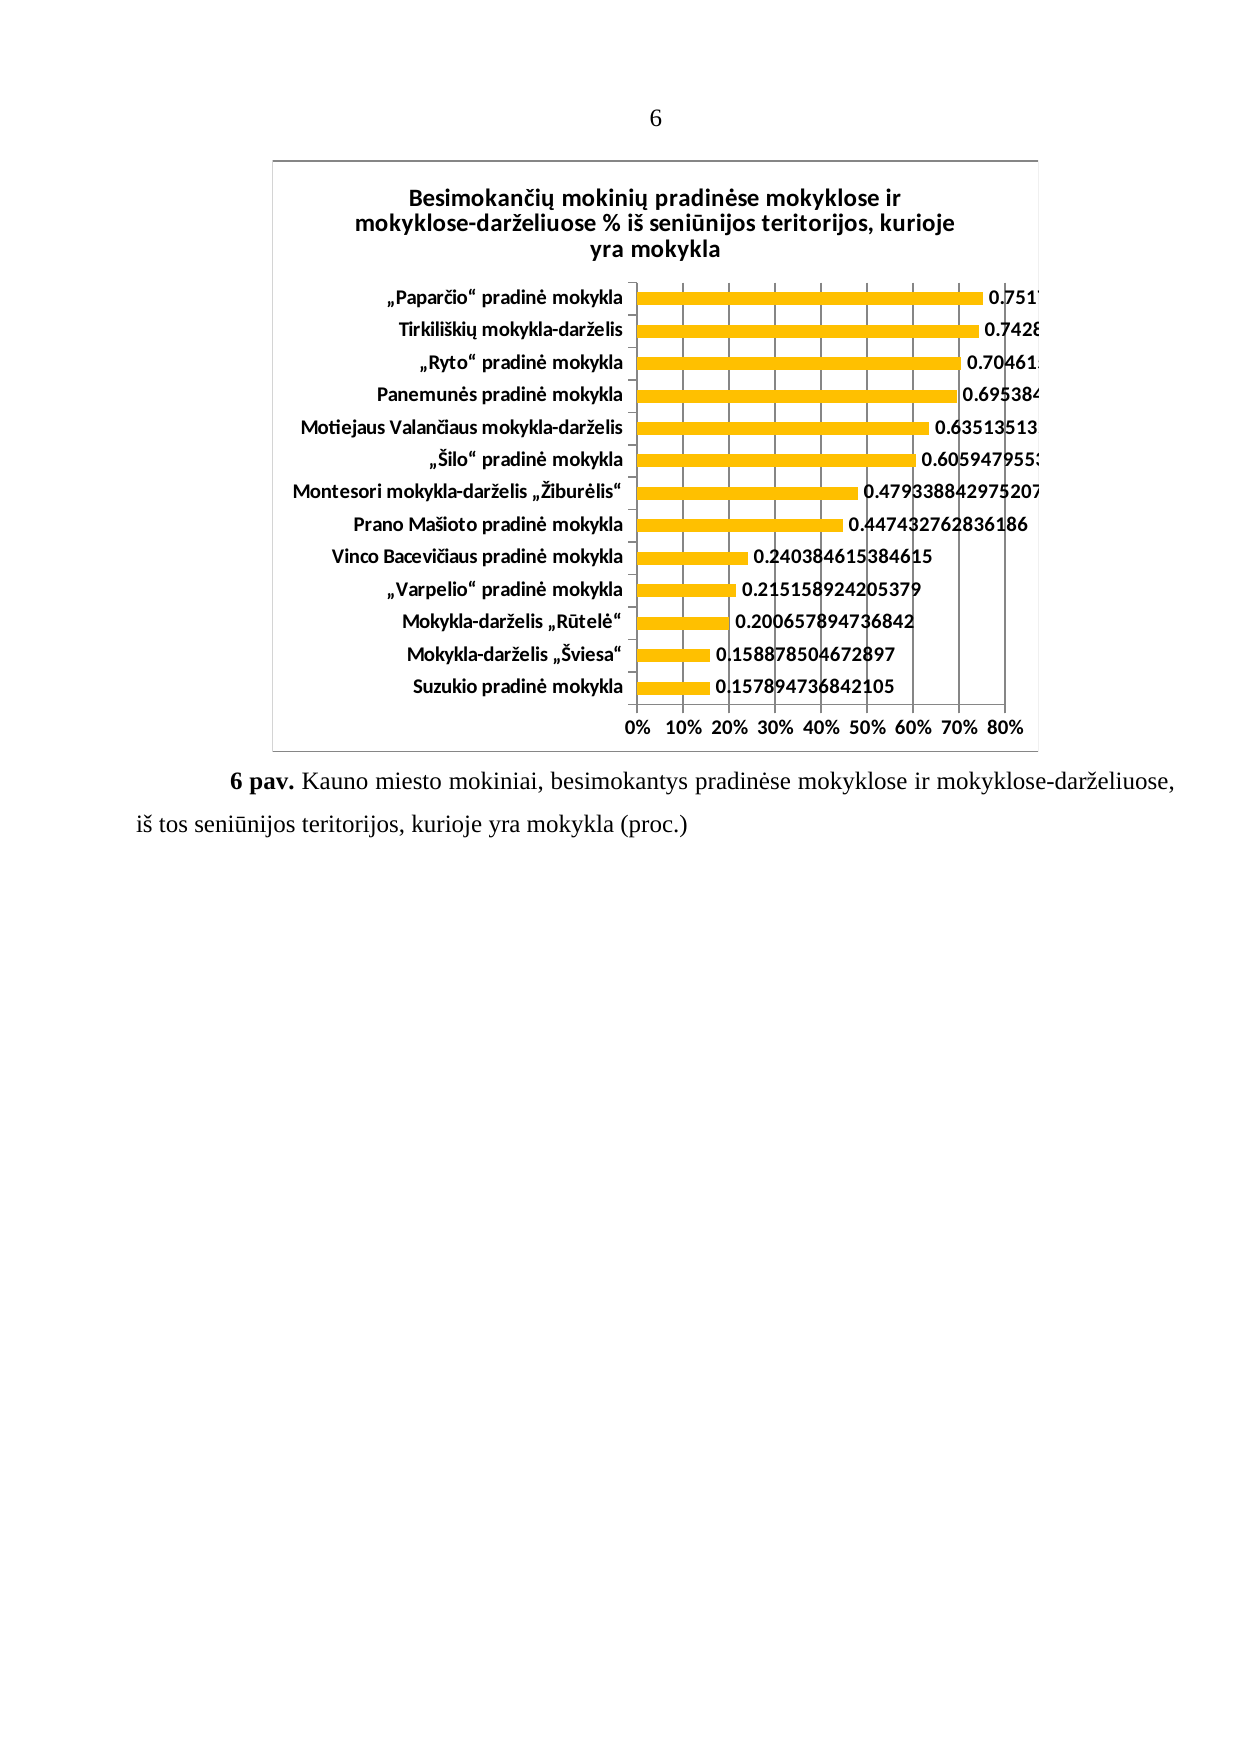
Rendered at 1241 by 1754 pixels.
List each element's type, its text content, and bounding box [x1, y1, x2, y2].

text 6 pav. Kauno miesto mokiniai, besimokantys pradinėse mokyklose ir mokyklose-darželiuose, iš tos seniūnijos teritorijos, kurioje yra mokykla (proc.) [136, 766, 1175, 838]
